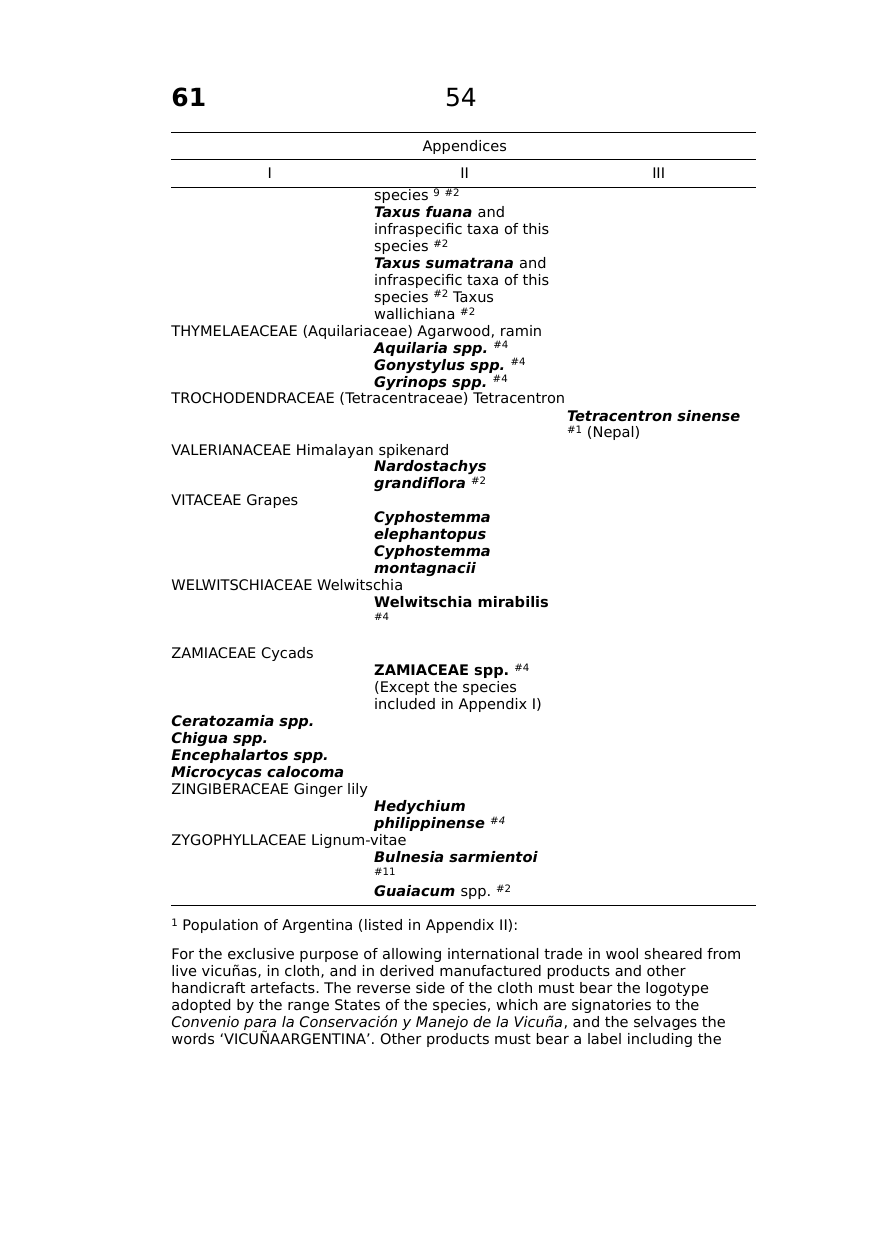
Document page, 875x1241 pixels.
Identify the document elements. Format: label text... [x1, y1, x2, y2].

table_cell Ceratozamia spp. [171, 713, 368, 730]
table_cell [561, 594, 756, 628]
table_cell WELWITSCHIACEAE Welwitschia [171, 577, 756, 594]
table_cell II [368, 160, 561, 187]
table_cell [561, 730, 756, 747]
table_cell Nardostachys grandiflora #2 [368, 458, 561, 492]
table_cell [561, 188, 756, 204]
table_cell [561, 764, 756, 781]
table_cell ZYGOPHYLLACEAE Lignum-vitae [171, 832, 756, 849]
table_cell [171, 255, 368, 322]
table_cell [561, 458, 756, 492]
table_cell TROCHODENDRACEAE (Tetracentraceae) Tetracentron [171, 390, 756, 407]
table_cell [171, 849, 368, 883]
table_header [561, 133, 756, 159]
table_cell [368, 730, 561, 747]
table_cell ZINGIBERACEAE Ginger lily [171, 781, 756, 798]
table_cell Gyrinops spp. #4 [368, 374, 561, 390]
table_cell [561, 849, 756, 883]
table_cell VALERIANACEAE Himalayan spikenard [171, 441, 756, 458]
table_cell Encephalartos spp. [171, 747, 368, 764]
table_cell [368, 408, 561, 441]
table_cell [561, 628, 756, 645]
table_cell [561, 883, 756, 904]
table_cell [171, 883, 368, 904]
table_cell ZAMIACEAE spp. #4 (Except the species included in Appendix I) [368, 662, 561, 713]
table_cell [561, 747, 756, 764]
table_cell [561, 509, 756, 543]
table_cell Aquilaria spp. #4 [368, 340, 561, 356]
table_cell ZAMIACEAE Cycads [171, 645, 756, 662]
table_cell Chigua spp. [171, 730, 368, 747]
table_cell [561, 374, 756, 390]
table_cell [171, 594, 368, 628]
table_cell Welwitschia mirabilis #4 [368, 594, 561, 628]
table_cell Bulnesia sarmientoi #11 [368, 849, 561, 883]
table_cell Taxus fuana and infraspecific taxa of this species #2 [368, 204, 561, 254]
table_cell Hedychium philippinense #4 [368, 798, 561, 832]
table_cell Gonystylus spp. #4 [368, 356, 561, 373]
table_cell [561, 543, 756, 577]
table_cell 1 Population of Argentina (listed in Appendix II): For the exclusive purpose of allowing international trade in wool sheared from live vicuñas, in cloth, and in derived manufactured products and other handicraft artefacts. The reverse side of the cloth must bear the logotype adopted by the range States of the species, which are signatories to the Convenio para la Conservación y Manejo de la Vicuña, and the selvages the words ‘VICUÑAARGENTINA’. Other products must bear a label including the [171, 906, 756, 1048]
table_cell THYMELAEACEAE (Aquilariaceae) Agarwood, ramin [171, 323, 756, 339]
table_cell Tetracentron sinense #1 (Nepal) [561, 408, 756, 441]
table_cell [561, 713, 756, 730]
table_cell VITACEAE Grapes [171, 492, 756, 509]
table_cell [171, 374, 368, 390]
table_cell [561, 662, 756, 713]
table_cell III [561, 160, 756, 187]
table_cell Cyphostemma montagnacii [368, 543, 561, 577]
table_cell [561, 255, 756, 322]
table_cell [368, 713, 561, 730]
table_cell [561, 340, 756, 356]
table_cell [561, 204, 756, 254]
table_header Appendices [368, 133, 561, 159]
table_cell species 9 #2 [368, 188, 561, 204]
table_cell [171, 543, 368, 577]
table_cell [171, 509, 368, 543]
table_cell [171, 628, 368, 645]
table_cell [171, 408, 368, 441]
table_cell [561, 798, 756, 832]
table_cell [171, 204, 368, 254]
table_cell [368, 628, 561, 645]
table_cell [171, 798, 368, 832]
table_header [171, 133, 368, 159]
table_cell Cyphostemma elephantopus [368, 509, 561, 543]
table_cell Guaiacum spp. #2 [368, 883, 561, 904]
table_cell Microcycas calocoma [171, 764, 368, 781]
table_cell [368, 747, 561, 764]
table_cell Taxus sumatrana and infraspecific taxa of this species #2 Taxus wallichiana #2 [368, 255, 561, 322]
table_cell [171, 340, 368, 356]
table_cell [561, 356, 756, 373]
table_cell [171, 356, 368, 373]
table_cell [171, 662, 368, 713]
table_cell [171, 458, 368, 492]
table_cell [171, 188, 368, 204]
table_cell [368, 764, 561, 781]
table_cell I [171, 160, 368, 187]
